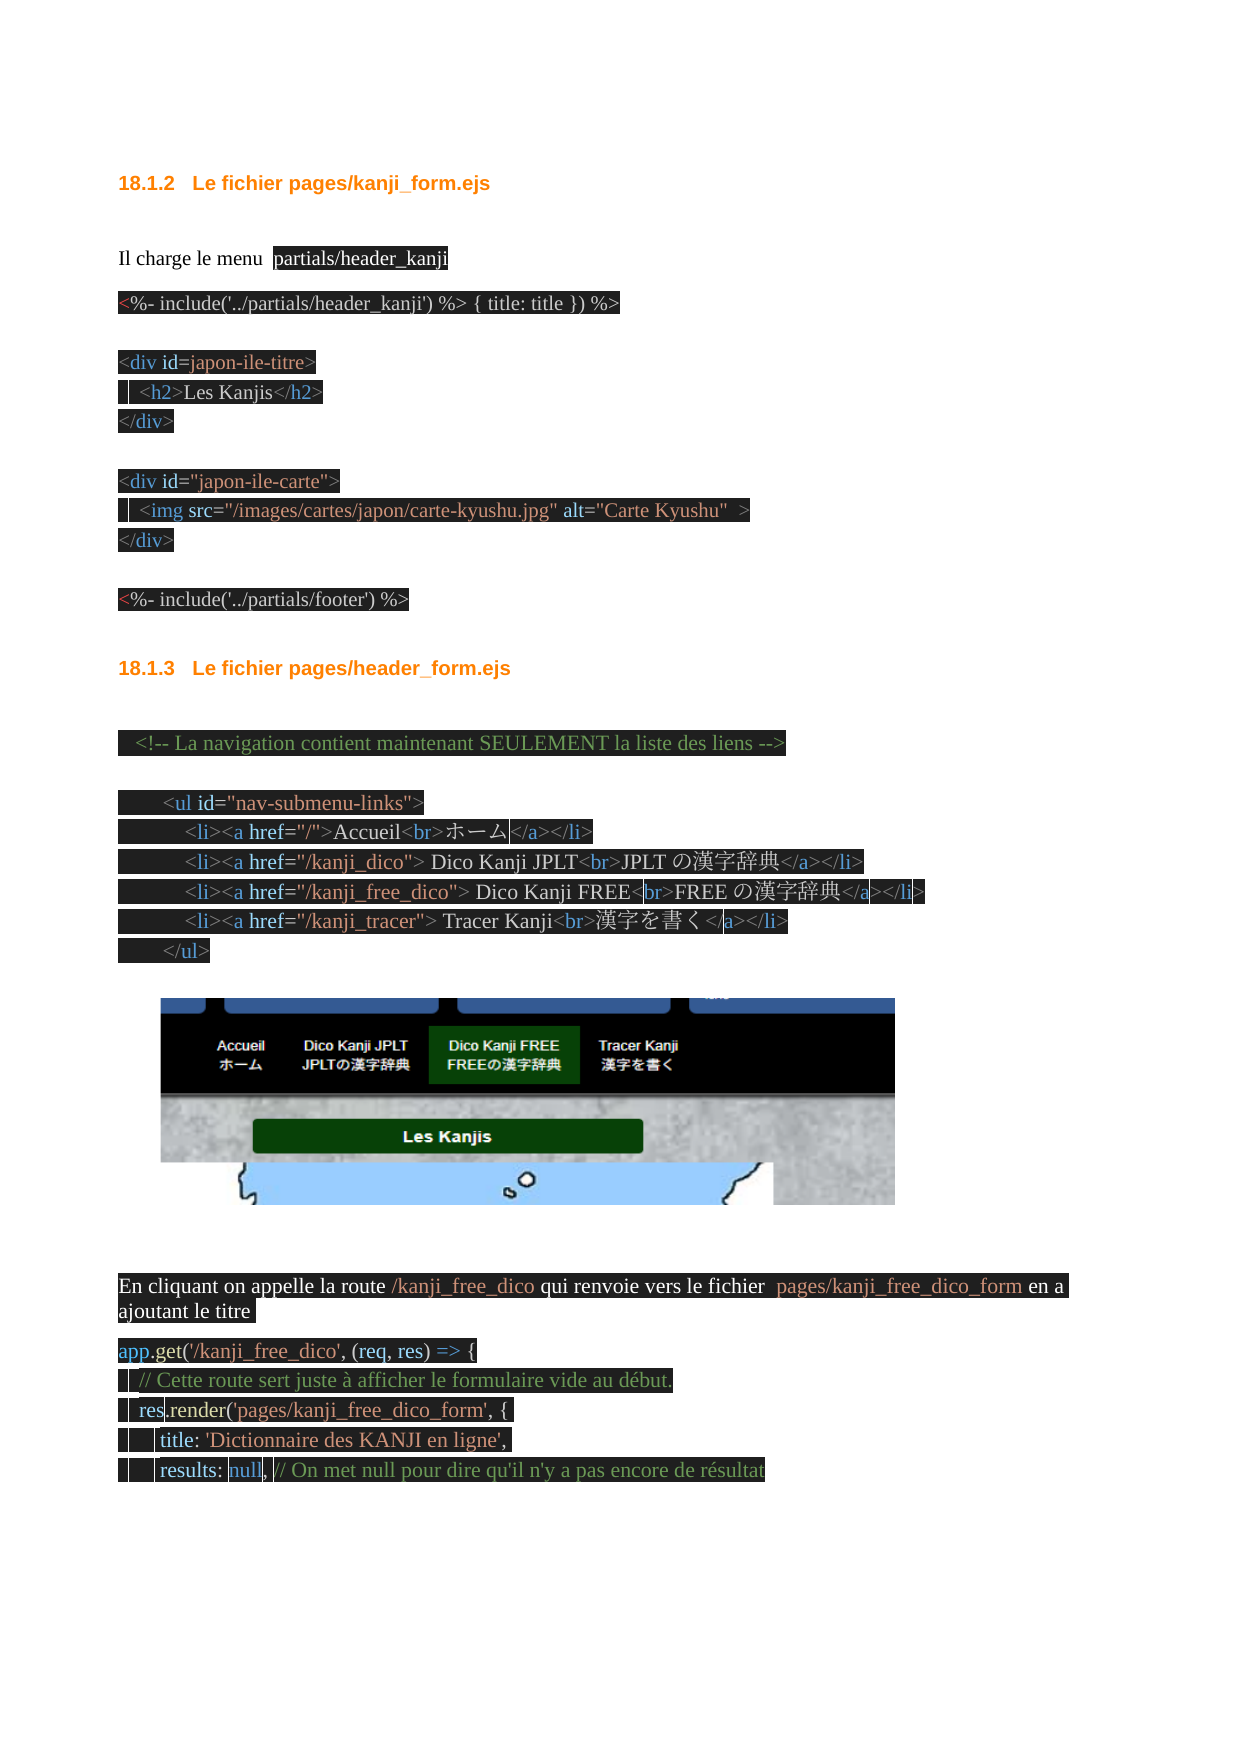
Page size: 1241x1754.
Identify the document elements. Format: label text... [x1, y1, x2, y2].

text results: null, // On met null pour dire qu'il n'y a pas encore de résultat [118, 1452, 1122, 1482]
text res.render('pages/kanji_free_dico_form', { [118, 1393, 1122, 1422]
text En cliquant on appelle la route /kanji_free_dico qui renvoie vers le fichier pages/kanji_free_dico_form en a ajoutant le titre [118, 1273, 1122, 1323]
text <li><a href="/kanji_dico"> Dico Kanji JPLT<br>JPLTの漢字辞典</a></li> [118, 844, 1122, 874]
text <li><a href="/kanji_tracer"> Tracer Kanji<br>漢字を書く</a></li> [118, 904, 1122, 934]
text <div id="japon-ile-carte"> [118, 463, 1122, 493]
text </div> [118, 404, 1122, 433]
text </ul> [118, 934, 1122, 963]
subtitle Le fichier pages/header_form.ejs [118, 656, 1122, 679]
picture [160, 998, 895, 1205]
text <li><a href="/">Accueil<br>ホーム</a></li> [118, 815, 1122, 844]
text <li><a href="/kanji_free_dico"> Dico Kanji FREE<br>FREEの漢字辞典</a></li> [118, 874, 1122, 904]
text <img src="/images/cartes/japon/carte-kyushu.jpg" alt="Carte Kyushu" > [118, 493, 1122, 522]
text <ul id="nav-submenu-links"> [118, 785, 1122, 815]
text <h2>Les Kanjis</h2> [118, 374, 1122, 404]
subtitle Le fichier pages/kanji_form.ejs [118, 172, 1122, 195]
text Il charge le menu partials/header_kanji [118, 246, 1122, 270]
text <!-- La navigation contient maintenant SEULEMENT la liste des liens --> [118, 730, 1122, 756]
text <div id=japon-ile-titre> [118, 344, 1122, 374]
text title: 'Dictionnaire des KANJI en ligne', [118, 1422, 1122, 1452]
text // Cette route sert juste à afficher le formulaire vide au début. [118, 1363, 1122, 1393]
text <%- include('../partials/header_kanji') %> { title: title }) %> [118, 285, 1122, 314]
text <%- include('../partials/footer') %> [118, 582, 1122, 611]
text app.get('/kanji_free_dico', (req, res) => { [118, 1338, 1122, 1363]
text </div> [118, 522, 1122, 552]
